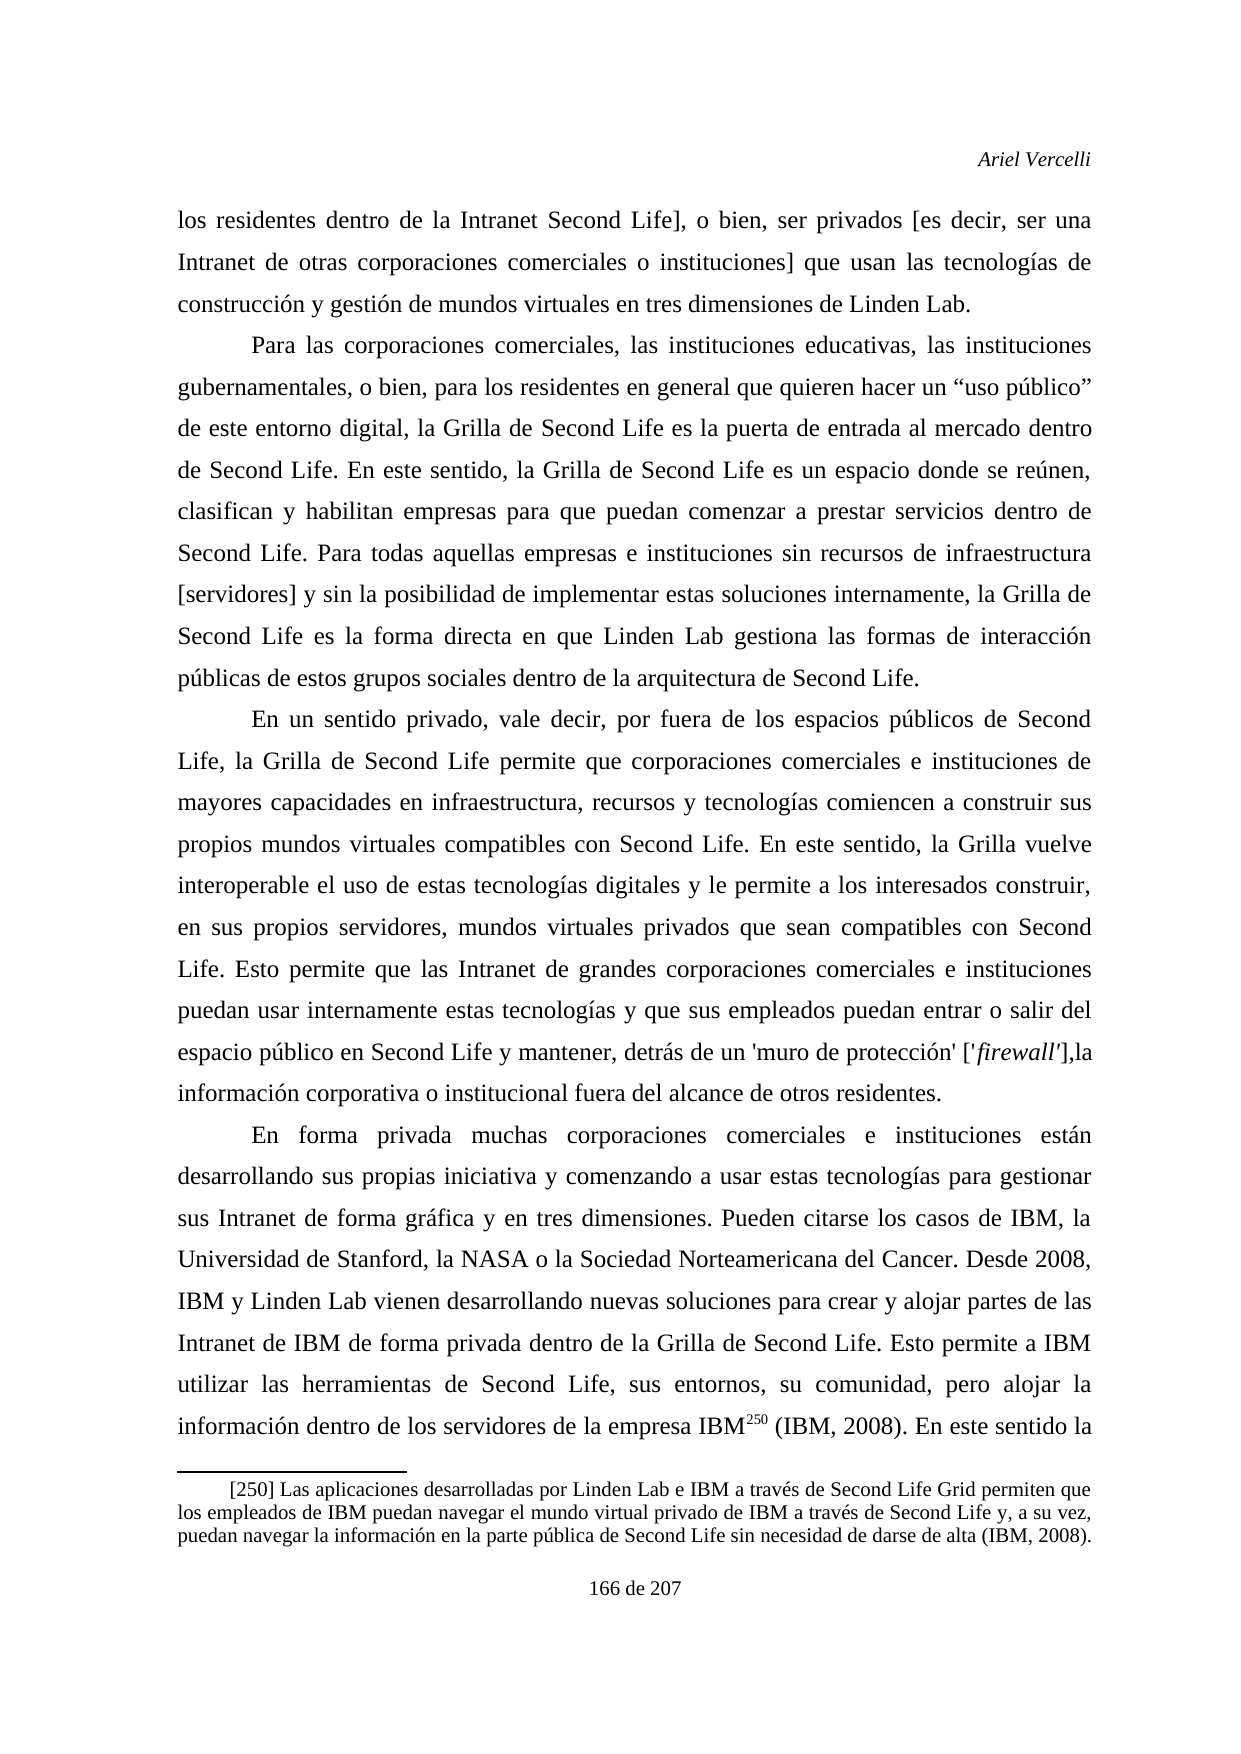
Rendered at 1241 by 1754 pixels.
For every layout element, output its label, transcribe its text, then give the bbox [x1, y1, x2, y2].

text Las aplicaciones desarrolladas por Linden Lab e IBM a través de Second Life Grid permiten que los empleados de IBM puedan navegar el mundo virtual privado de IBM a través de Second Life y, a su vez, puedan navegar la información en la parte pública de Second Life sin necesidad de darse de alta (IBM, 2008). [177, 1478, 1093, 1547]
text Para las corporaciones comerciales, las instituciones educativas, las instituciones gubernamentales, o bien, para los residentes en general que quieren hacer un “uso público” de este entorno digital, la Grilla de Second Life es la puerta de entrada al mercado dentro de Second Life. En este sentido, la Grilla de Second Life es un espacio donde se reúnen, clasifican y habilitan empresas para que puedan comenzar a prestar servicios dentro de Second Life. Para todas aquellas empresas e instituciones sin recursos de infraestructura [servidores] y sin la posibilidad de implementar estas soluciones internamente, la Grilla de Second Life es la forma directa en que Linden Lab gestiona las formas de interacción públicas de estos grupos sociales dentro de la arquitectura de Second Life. [177, 331, 1093, 691]
text los residentes dentro de la Intranet Second Life], o bien, ser privados [es decir, ser una Intranet de otras corporaciones comerciales o instituciones] que usan las tecnologías de construcción y gestión de mundos virtuales en tres dimensiones de Linden Lab. [177, 207, 1093, 317]
text En un sentido privado, vale decir, por fuera de los espacios públicos de Second Life, la Grilla de Second Life permite que corporaciones comerciales e instituciones de mayores capacidades en infraestructura, recursos y tecnologías comiencen a construir sus propios mundos virtuales compatibles con Second Life. En este sentido, la Grilla vuelve interoperable el uso de estas tecnologías digitales y le permite a los interesados construir, en sus propios servidores, mundos virtuales privados que sean compatibles con Second Life. Esto permite que las Intranet de grandes corporaciones comerciales e instituciones puedan usar internamente estas tecnologías y que sus empleados puedan entrar o salir del espacio público en Second Life y mantener, detrás de un 'muro de protección' ['firewall'],la información corporativa o institucional fuera del alcance de otros residentes. [177, 705, 1093, 1107]
text En forma privada muchas corporaciones comerciales e instituciones están desarrollando sus propias iniciativa y comenzando a usar estas tecnologías para gestionar sus Intranet de forma gráfica y en tres dimensiones. Pueden citarse los casos de IBM, la Universidad de Stanford, la NASA o la Sociedad Norteamericana del Cancer. Desde 2008, IBM y Linden Lab vienen desarrollando nuevas soluciones para crear y alojar partes de las Intranet de IBM de forma privada dentro de la Grilla de Second Life. Esto permite a IBM utilizar las herramientas de Second Life, sus entornos, su comunidad, pero alojar la información dentro de los servidores de la empresa IBM (IBM, 2008). En este sentido la [177, 1121, 1093, 1439]
